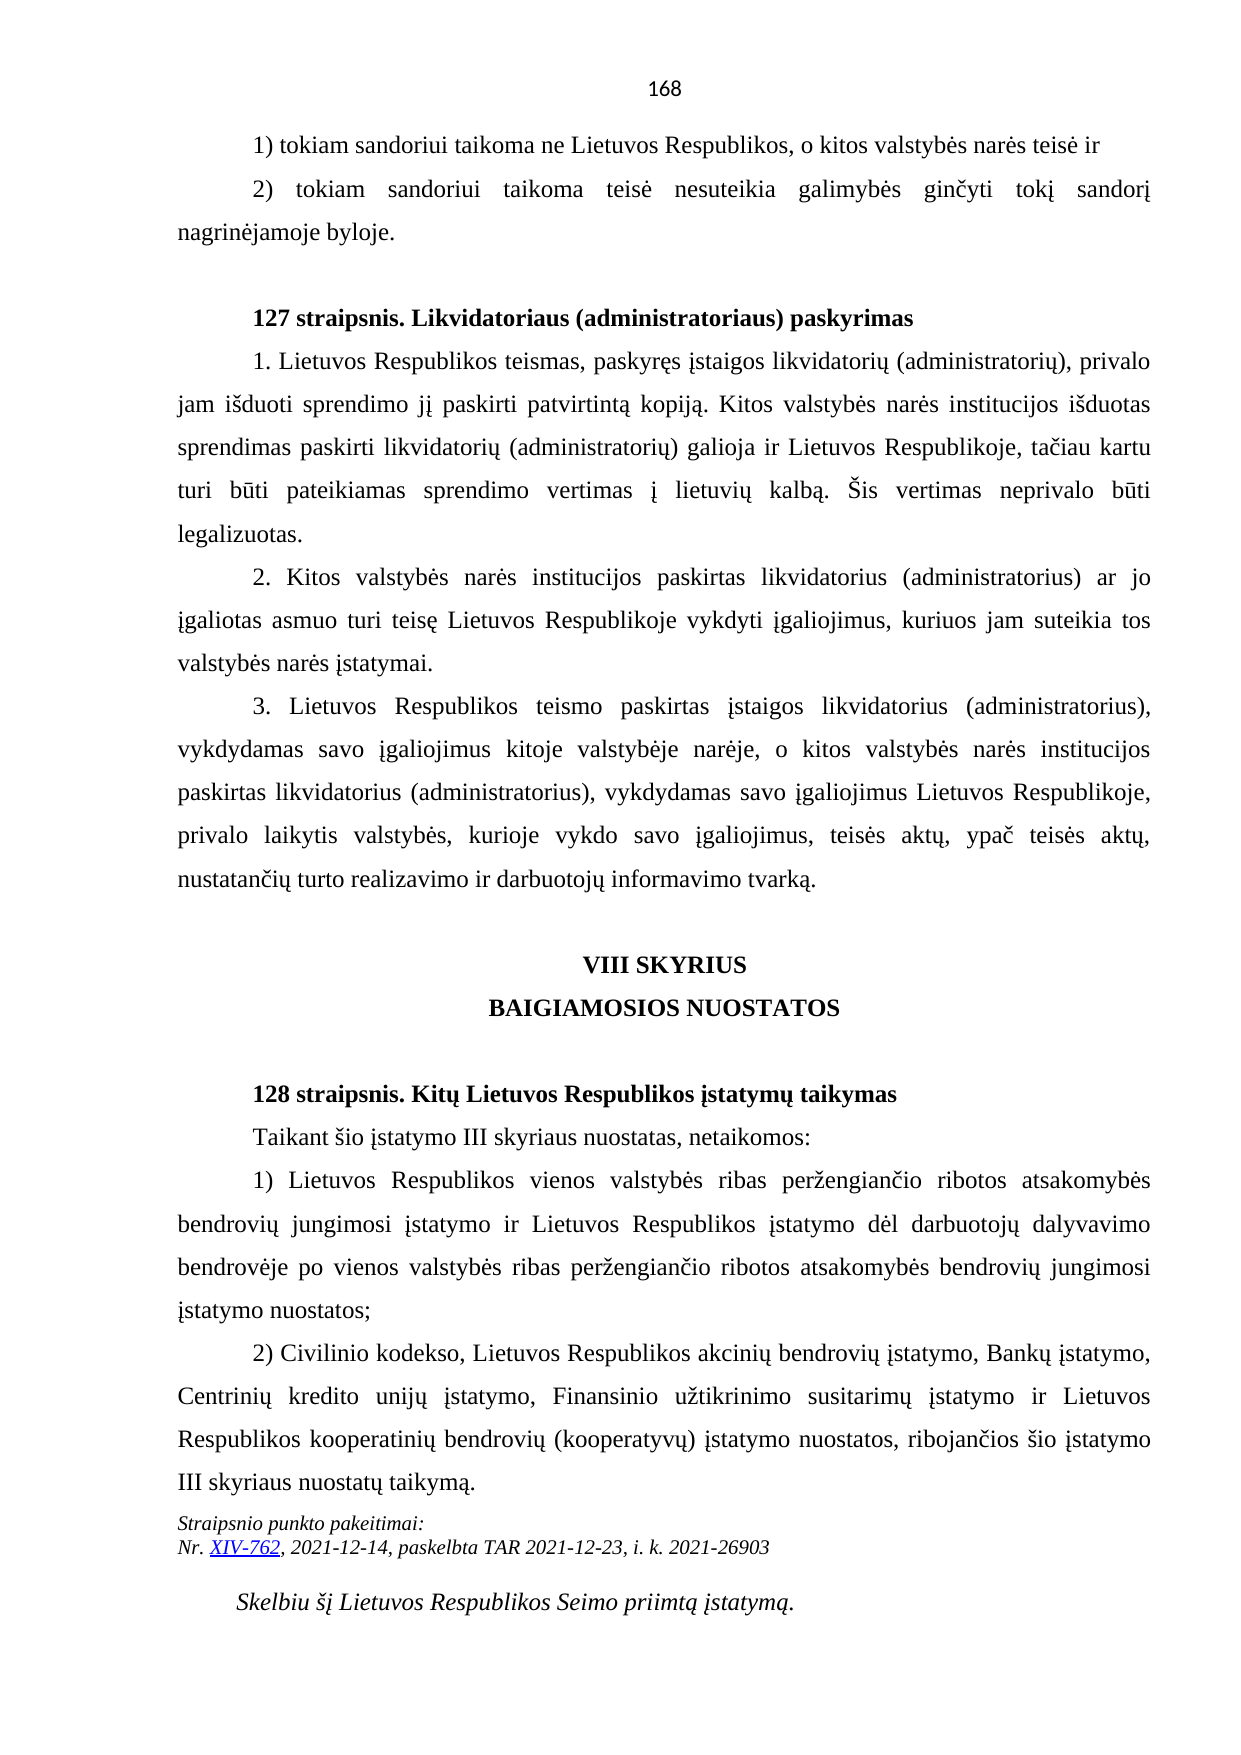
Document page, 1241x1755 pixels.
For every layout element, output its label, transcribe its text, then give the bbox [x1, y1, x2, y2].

text 1) tokiam sandoriui taikoma ne Lietuvos Respublikos, o kitos valstybės narės teisė ir [177, 131, 1152, 159]
text VIII SKYRIUS [177, 950, 1152, 979]
text Skelbiu šį Lietuvos Respublikos Seimo priimtą įstatymą. [177, 1587, 1152, 1616]
text 127 straipsnis. Likvidatoriaus (administratoriaus) paskyrimas [177, 303, 1152, 332]
text Straipsnio punkto pakeitimai: [177, 1511, 1152, 1535]
text 2) tokiam sandoriui taikoma teisė nesuteikia galimybės ginčyti tokį sandorį nagrinėjamoje byloje. [177, 174, 1152, 246]
text Nr. XIV-762, 2021-12-14, paskelbta TAR 2021-12-23, i. k. 2021-26903 [177, 1535, 1152, 1559]
text 2) Civilinio kodekso, Lietuvos Respublikos akcinių bendrovių įstatymo, Bankų įstatymo, Centrinių kredito unijų įstatymo, Finansinio užtikrinimo susitarimų įstatymo ir Lietuvos Respublikos kooperatinių bendrovių (kooperatyvų) įstatymo nuostatos, ribojančios šio įstatymo III skyriaus nuostatų taikymą. [177, 1338, 1152, 1496]
text 1. Lietuvos Respublikos teismas, paskyręs įstaigos likvidatorių (administratorių), privalo jam išduoti sprendimo jį paskirti patvirtintą kopiją. Kitos valstybės narės institucijos išduotas sprendimas paskirti likvidatorių (administratorių) galioja ir Lietuvos Respublikoje, tačiau kartu turi būti pateikiamas sprendimo vertimas į lietuvių kalbą. Šis vertimas neprivalo būti legalizuotas. [177, 346, 1152, 547]
text 2. Kitos valstybės narės institucijos paskirtas likvidatorius (administratorius) ar jo įgaliotas asmuo turi teisę Lietuvos Respublikoje vykdyti įgaliojimus, kuriuos jam suteikia tos valstybės narės įstatymai. [177, 562, 1152, 677]
text 3. Lietuvos Respublikos teismo paskirtas įstaigos likvidatorius (administratorius), vykdydamas savo įgaliojimus kitoje valstybėje narėje, o kitos valstybės narės institucijos paskirtas likvidatorius (administratorius), vykdydamas savo įgaliojimus Lietuvos Respublikoje, privalo laikytis valstybės, kurioje vykdo savo įgaliojimus, teisės aktų, ypač teisės aktų, nustatančių turto realizavimo ir darbuotojų informavimo tvarką. [177, 691, 1152, 892]
text 1) Lietuvos Respublikos vienos valstybės ribas peržengiančio ribotos atsakomybės bendrovių jungimosi įstatymo ir Lietuvos Respublikos įstatymo dėl darbuotojų dalyvavimo bendrovėje po vienos valstybės ribas peržengiančio ribotos atsakomybės bendrovių jungimosi įstatymo nuostatos; [177, 1166, 1152, 1324]
text 128 straipsnis. Kitų Lietuvos Respublikos įstatymų taikymas [177, 1079, 1152, 1108]
text BAIGIAMOSIOS NUOSTATOS [177, 993, 1152, 1022]
text Taikant šio įstatymo III skyriaus nuostatas, netaikomos: [177, 1122, 1152, 1151]
